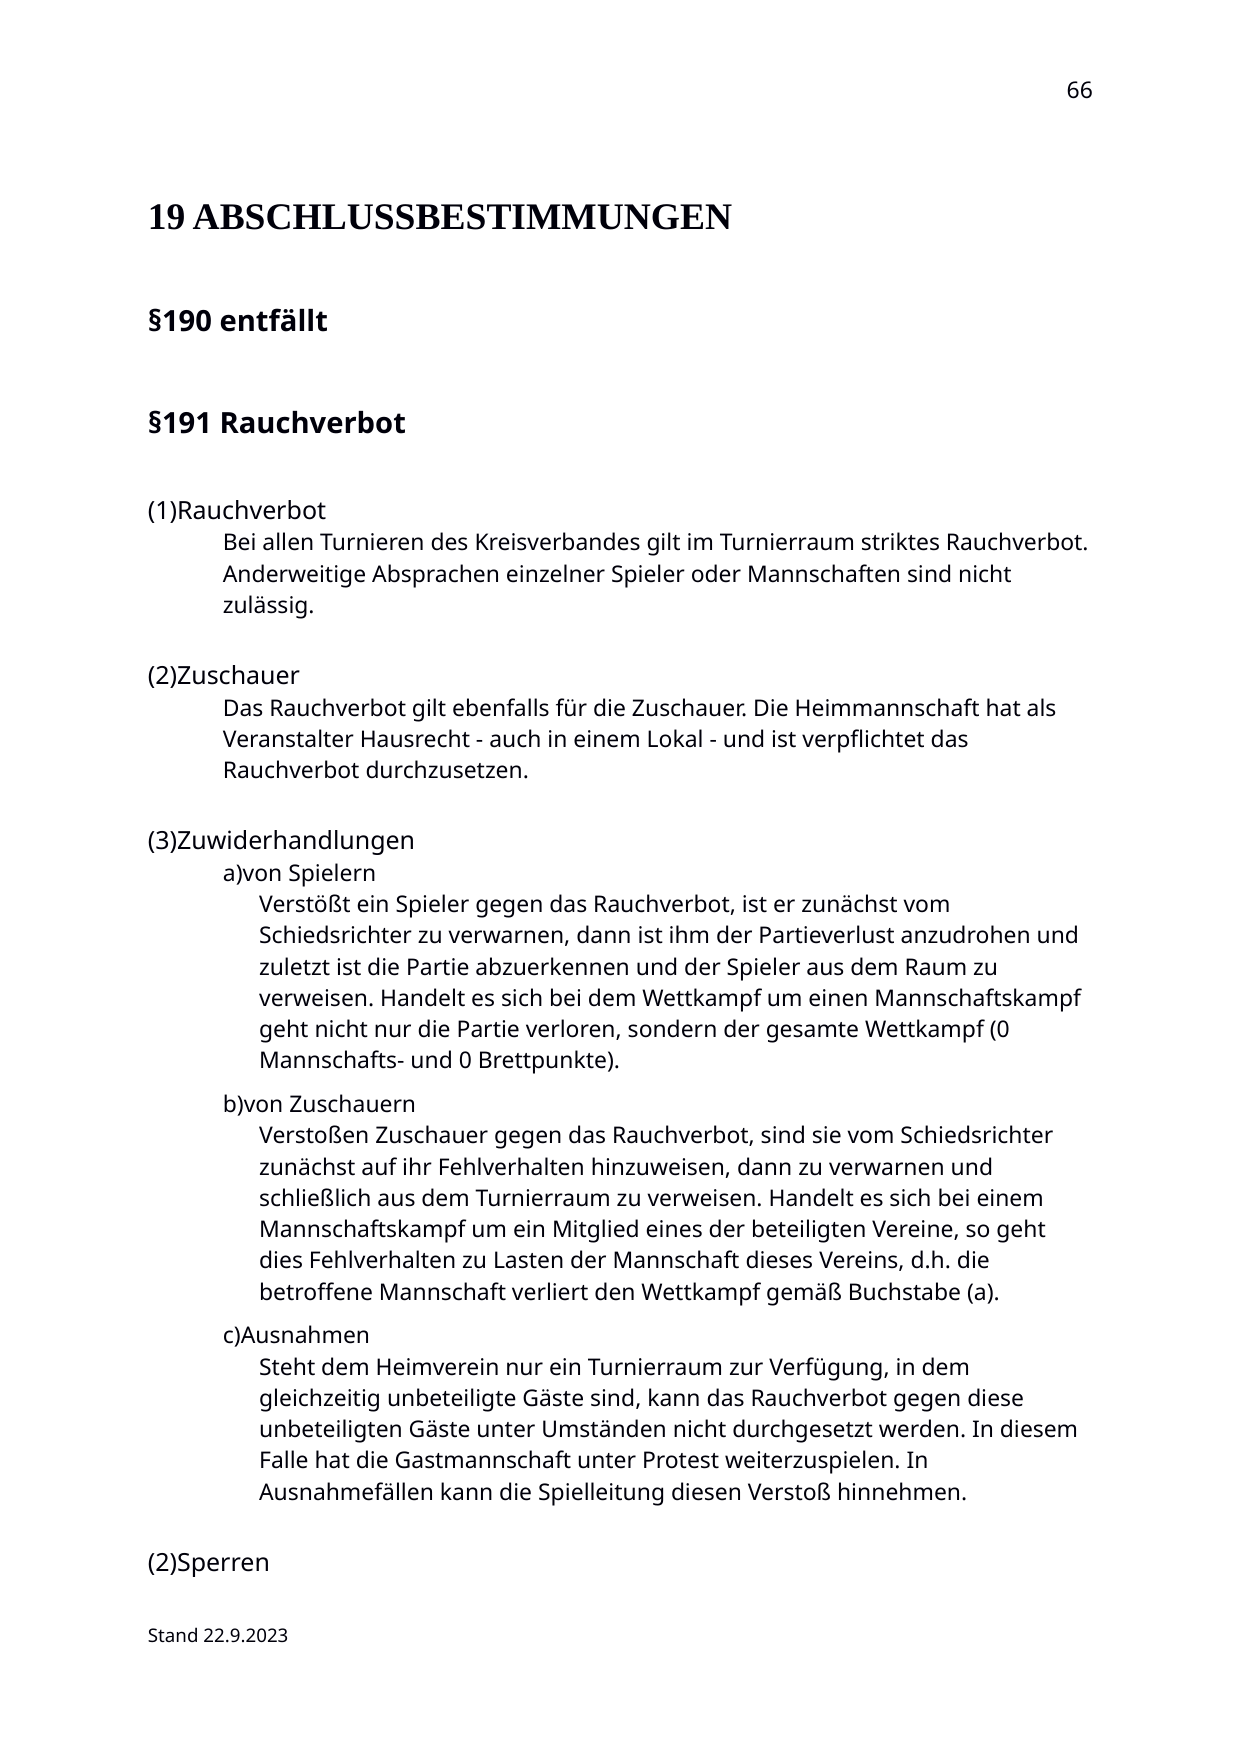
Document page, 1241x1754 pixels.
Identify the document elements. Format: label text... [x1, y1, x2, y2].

text 19 ABSCHLUSSBESTIMMUNGEN [148, 195, 1093, 238]
text §190 entfällt [148, 300, 1093, 340]
text Bei allen Turnieren des Kreisverbandes gilt im Turnierraum striktes Rauchverbot. Anderweitige Absprachen einzelner Spieler oder Mannschaften sind nicht zulässig. [223, 526, 1093, 620]
text Verstoßen Zuschauer gegen das Rauchverbot, sind sie vom Schiedsrichter zunächst auf ihr Fehlverhalten hinzuweisen, dann zu verwarnen und schließlich aus dem Turnierraum zu verweisen. Handelt es sich bei einem Mannschaftskampf um ein Mitglied eines der beteiligten Vereine, so geht dies Fehlverhalten zu Lasten der Mannschaft dieses Vereins, d.h. die betroffene Mannschaft verliert den Wettkampf gemäß Buchstabe (a). [259, 1119, 1093, 1307]
text Das Rauchverbot gilt ebenfalls für die Zuschauer. Die Heimmannschaft hat als Veranstalter Hausrecht - auch in einem Lokal - und ist verpflichtet das Rauchverbot durchzusetzen. [223, 692, 1093, 785]
text §191 Rauchverbot [148, 403, 1093, 442]
list Zuwiderhandlungen [148, 823, 1093, 857]
text Verstößt ein Spieler gegen das Rauchverbot, ist er zunächst vom Schiedsrichter zu verwarnen, dann ist ihm der Partieverlust anzudrohen und zuletzt ist die Partie abzuerkennen und der Spieler aus dem Raum zu verweisen. Handelt es sich bei dem Wettkampf um einen Mannschaftskampf geht nicht nur die Partie verloren, sondern der gesamte Wettkampf (0 Mannschafts- und 0 Brettpunkte). [259, 888, 1093, 1076]
list von Zuschauern [223, 1088, 1093, 1119]
list Zuschauer [148, 658, 1093, 692]
list Rauchverbot [148, 492, 1093, 526]
list von Spielern [223, 857, 1093, 888]
text Steht dem Heimverein nur ein Turnierraum zur Verfügung, in dem gleichzeitig unbeteiligte Gäste sind, kann das Rauchverbot gegen diese unbeteiligten Gäste unter Umständen nicht durchgesetzt werden. In diesem Falle hat die Gastmannschaft unter Protest weiterzuspielen. In Ausnahmefällen kann die Spielleitung diesen Verstoß hinnehmen. [259, 1351, 1093, 1507]
list Sperren [148, 1544, 1093, 1578]
list Ausnahmen [223, 1319, 1093, 1351]
